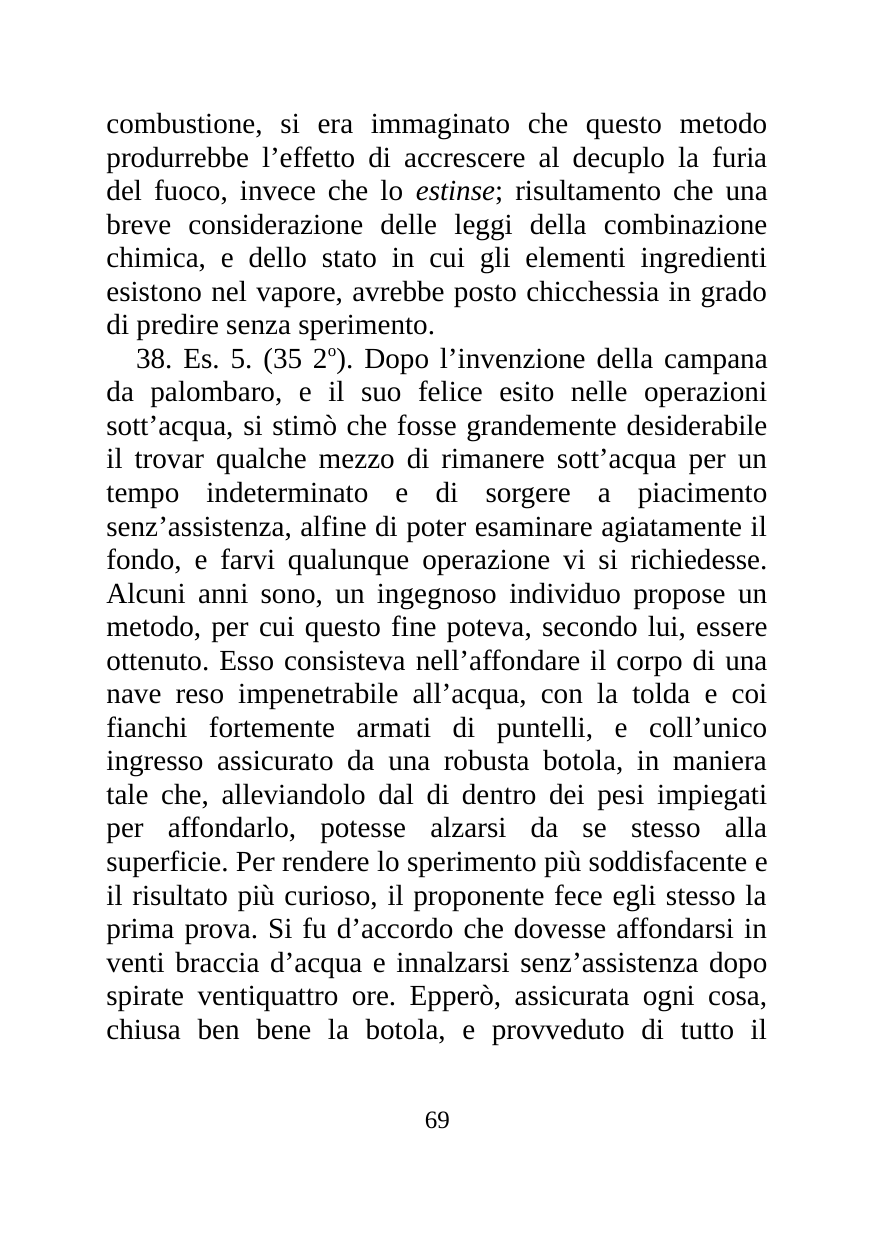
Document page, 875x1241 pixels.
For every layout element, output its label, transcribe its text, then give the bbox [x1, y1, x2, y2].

text 38. Es. 5. (35 2o). Dopo l’invenzione della campana da palombaro, e il suo felice esito nelle operazioni sott’acqua, si stimò che fosse grandemente desiderabile il trovar qualche mezzo di rimanere sott’acqua per un tempo indeterminato e di sorgere a piacimento senz’assistenza, alfine di poter esaminare agiatamente il fondo, e farvi qualunque operazione vi si richiedesse. Alcuni anni sono, un ingegnoso individuo propose un metodo, per cui questo fine poteva, secondo lui, essere ottenuto. Esso consisteva nell’affondare il corpo di una nave reso impenetrabile all’acqua, con la tolda e coi fianchi fortemente armati di puntelli, e coll’unico ingresso assicurato da una robusta botola, in maniera tale che, alleviandolo dal di dentro dei pesi impiegati per affondarlo, potesse alzarsi da se stesso alla superficie. Per rendere lo sperimento più soddisfacente e il risultato più curioso, il proponente fece egli stesso la prima prova. Si fu d’accordo che dovesse affondarsi in venti braccia d’acqua e innalzarsi senz’assistenza dopo spirate ventiquattro ore. Epperò, assicurata ogni cosa, chiusa ben bene la botola, e provveduto di tutto il [106, 341, 768, 1045]
text combustione, si era immaginato che questo metodo produrrebbe l’effetto di accrescere al decuplo la furia del fuoco, invece che lo estinse; risultamento che una breve considerazione delle leggi della combinazione chimica, e dello stato in cui gli elementi ingredienti esistono nel vapore, avrebbe posto chicchessia in grado di predire senza sperimento. [106, 106, 768, 341]
